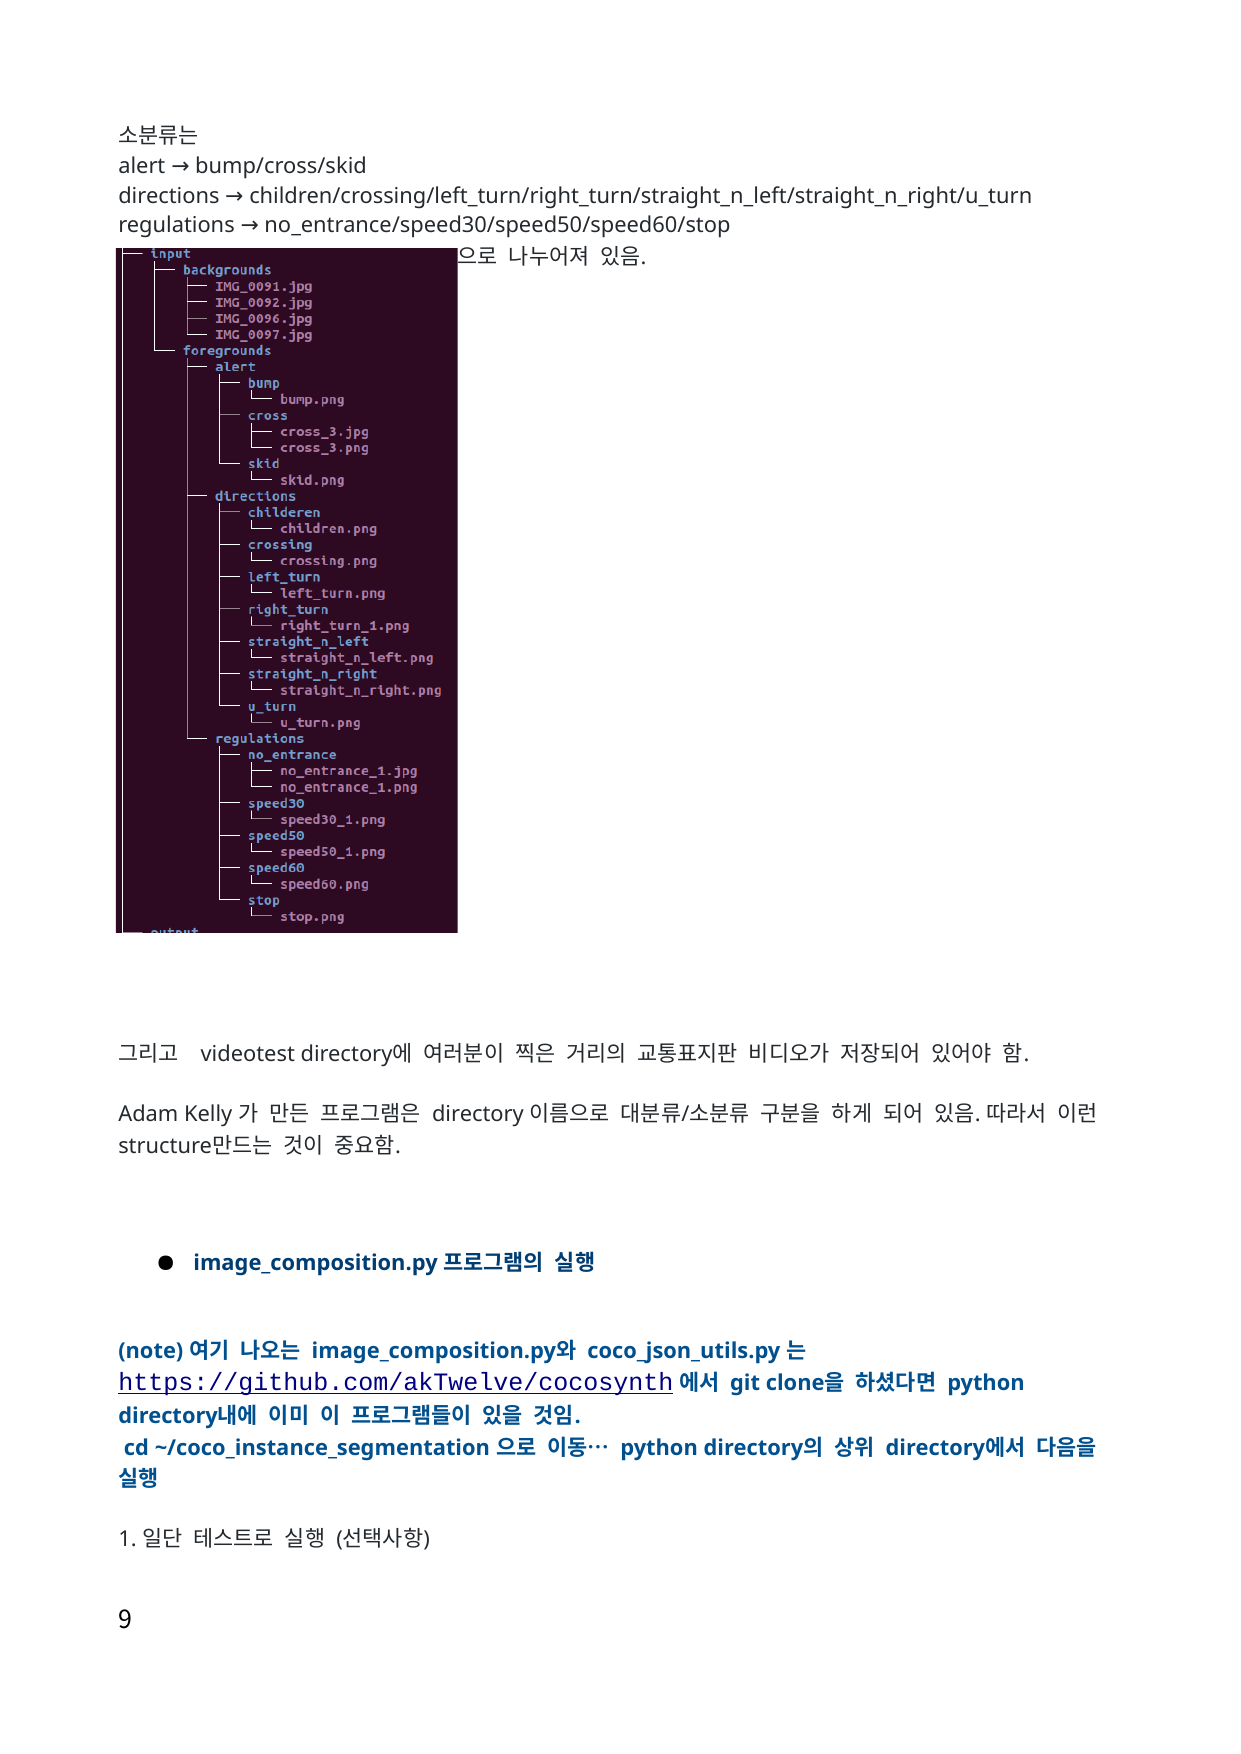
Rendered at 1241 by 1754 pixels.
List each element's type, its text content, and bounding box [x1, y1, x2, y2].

text regulations → no_entrance/speed30/speed50/speed60/stop [118, 209, 1122, 239]
text Adam Kelly 가 만든 프로그램은 directory 이름으로 대분류/소분류 구분을 하게 되어 있음. 따라서 이런 structure만드는 것이 중요함. [118, 1096, 1122, 1159]
text cd ~/coco_instance_segmentation 으로 이동… python directory의 상위 directory에서 다음을 실행 [118, 1429, 1122, 1493]
text 소분류는 [118, 118, 1122, 150]
text (note) 여기 나오는 image_composition.py와 coco_json_utils.py 는 https://github.com/akTwelve/cocosynth 에서 git clone을 하셨다면 python directory내에 이미 이 프로그램들이 있을 것임. [118, 1333, 1122, 1429]
text directions → children/crossing/left_turn/right_turn/straight_n_left/straight_n_right/u_turn [118, 179, 1122, 209]
text 1. 일단 테스트로 실행 (선택사항) [118, 1521, 1122, 1553]
picture [115, 248, 458, 933]
text 으로 나누어져 있음. [118, 239, 1122, 271]
text alert → bump/cross/skid [118, 150, 1122, 179]
list image_composition.py 프로그램의 실행 [156, 1244, 1122, 1276]
text 그리고 videotest directory에 여러분이 찍은 거리의 교통표지판 비디오가 저장되어 있어야 함. [118, 1036, 1122, 1068]
